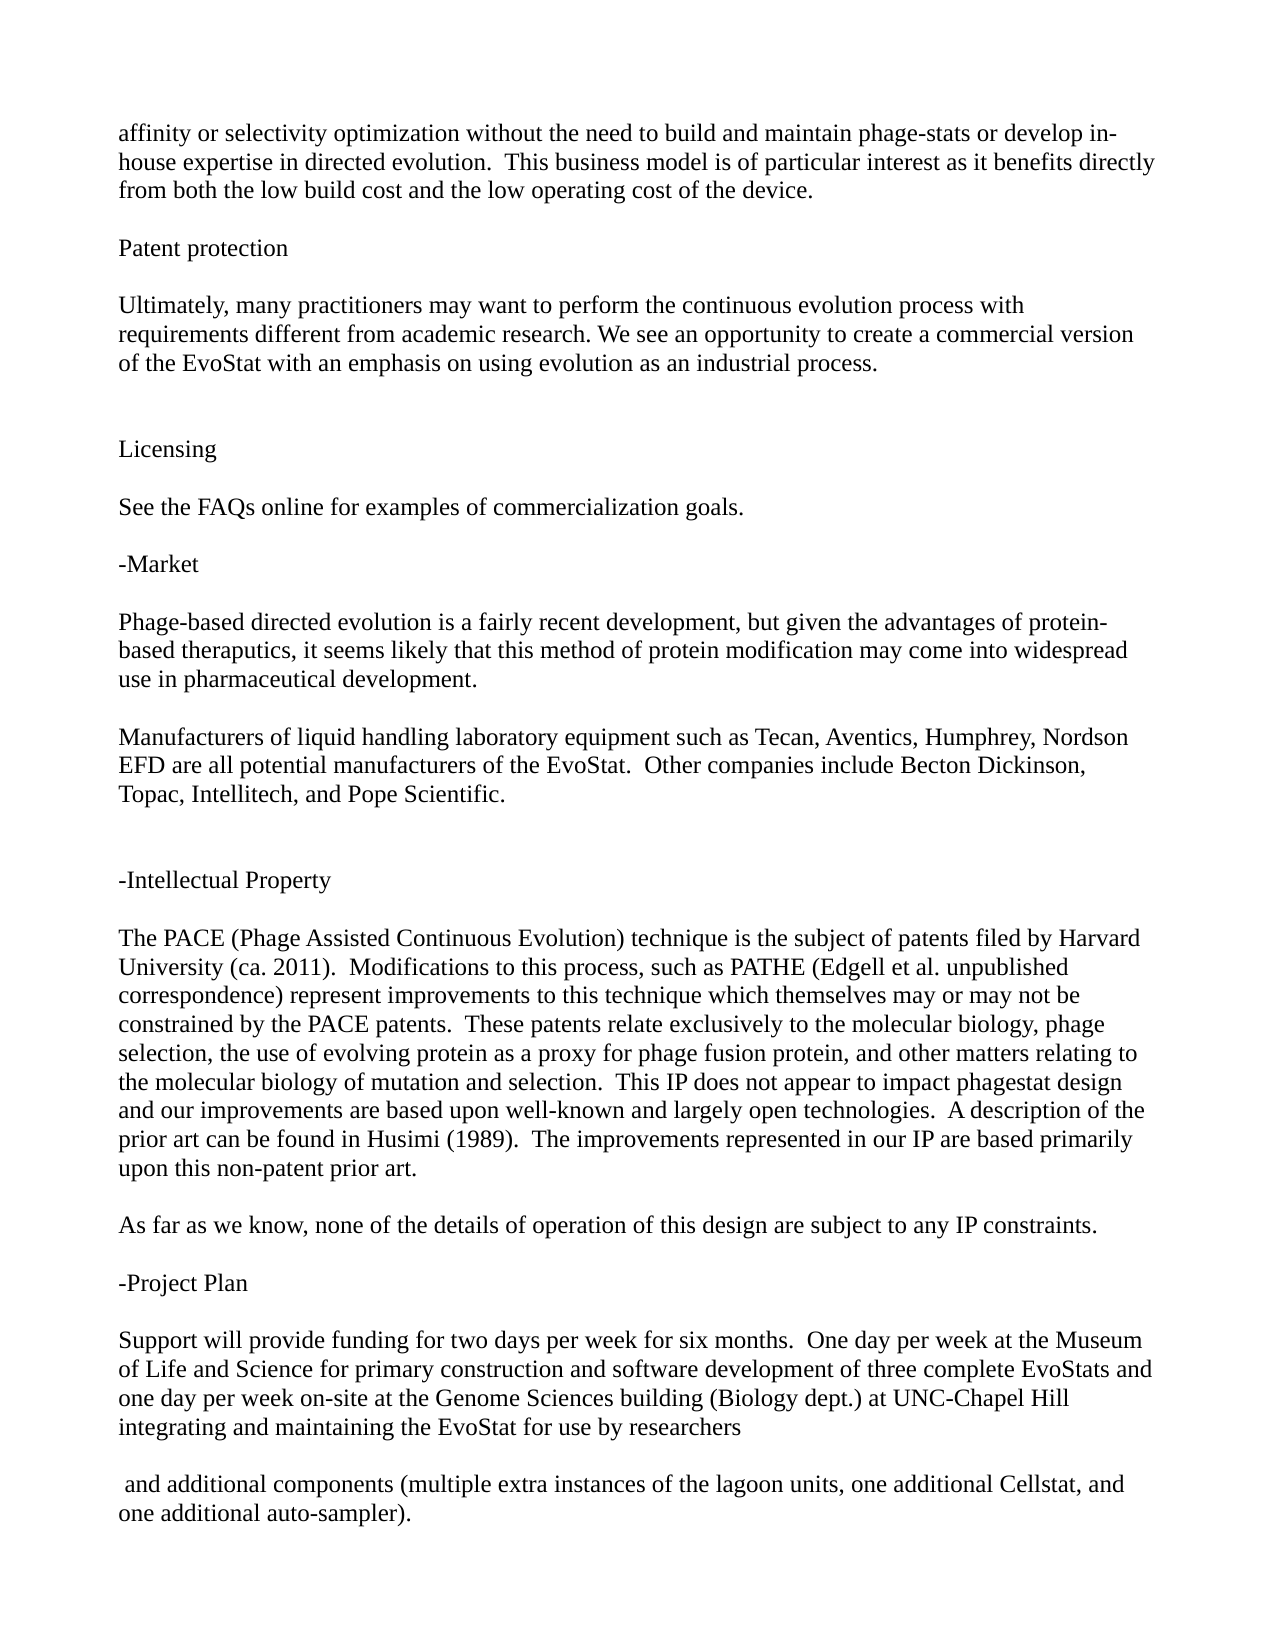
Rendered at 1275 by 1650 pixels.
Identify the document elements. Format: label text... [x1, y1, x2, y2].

text affinity or selectivity optimization without the need to build and maintain phage-stats or develop in-house expertise in directed evolution. This business model is of particular interest as it benefits directly from both the low build cost and the low operating cost of the device. Patent protection Ultimately, many practitioners may want to perform the continuous evolution process with requirements different from academic research. We see an opportunity to create a commercial version of the EvoStat with an emphasis on using evolution as an industrial process. Licensing See the FAQs online for examples of commercialization goals. -Market Phage-based directed evolution is a fairly recent development, but given the advantages of protein-based theraputics, it seems likely that this method of protein modification may come into widespread use in pharmaceutical development. Manufacturers of liquid handling laboratory equipment such as Tecan, Aventics, Humphrey, Nordson EFD are all potential manufacturers of the EvoStat. Other companies include Becton Dickinson, Topac, Intellitech, and Pope Scientific. -Intellectual Property The PACE (Phage Assisted Continuous Evolution) technique is the subject of patents filed by Harvard University (ca. 2011). Modifications to this process, such as PATHE (Edgell et al. unpublished correspondence) represent improvements to this technique which themselves may or may not be constrained by the PACE patents. These patents relate exclusively to the molecular biology, phage selection, the use of evolving protein as a proxy for phage fusion protein, and other matters relating to the molecular biology of mutation and selection. This IP does not appear to impact phagestat design and our improvements are based upon well-known and largely open technologies. A description of the prior art can be found in Husimi (1989). The improvements represented in our IP are based primarily upon this non-patent prior art. As far as we know, none of the details of operation of this design are subject to any IP constraints. -Project Plan Support will provide funding for two days per week for six months. One day per week at the Museum of Life and Science for primary construction and software development of three complete EvoStats and one day per week on-site at the Genome Sciences building (Biology dept.) at UNC-Chapel Hill integrating and maintaining the EvoStat for use by researchers and additional components (multiple extra instances of the lagoon units, one additional Cellstat, and one additional auto-sampler). [118, 118, 1157, 1527]
